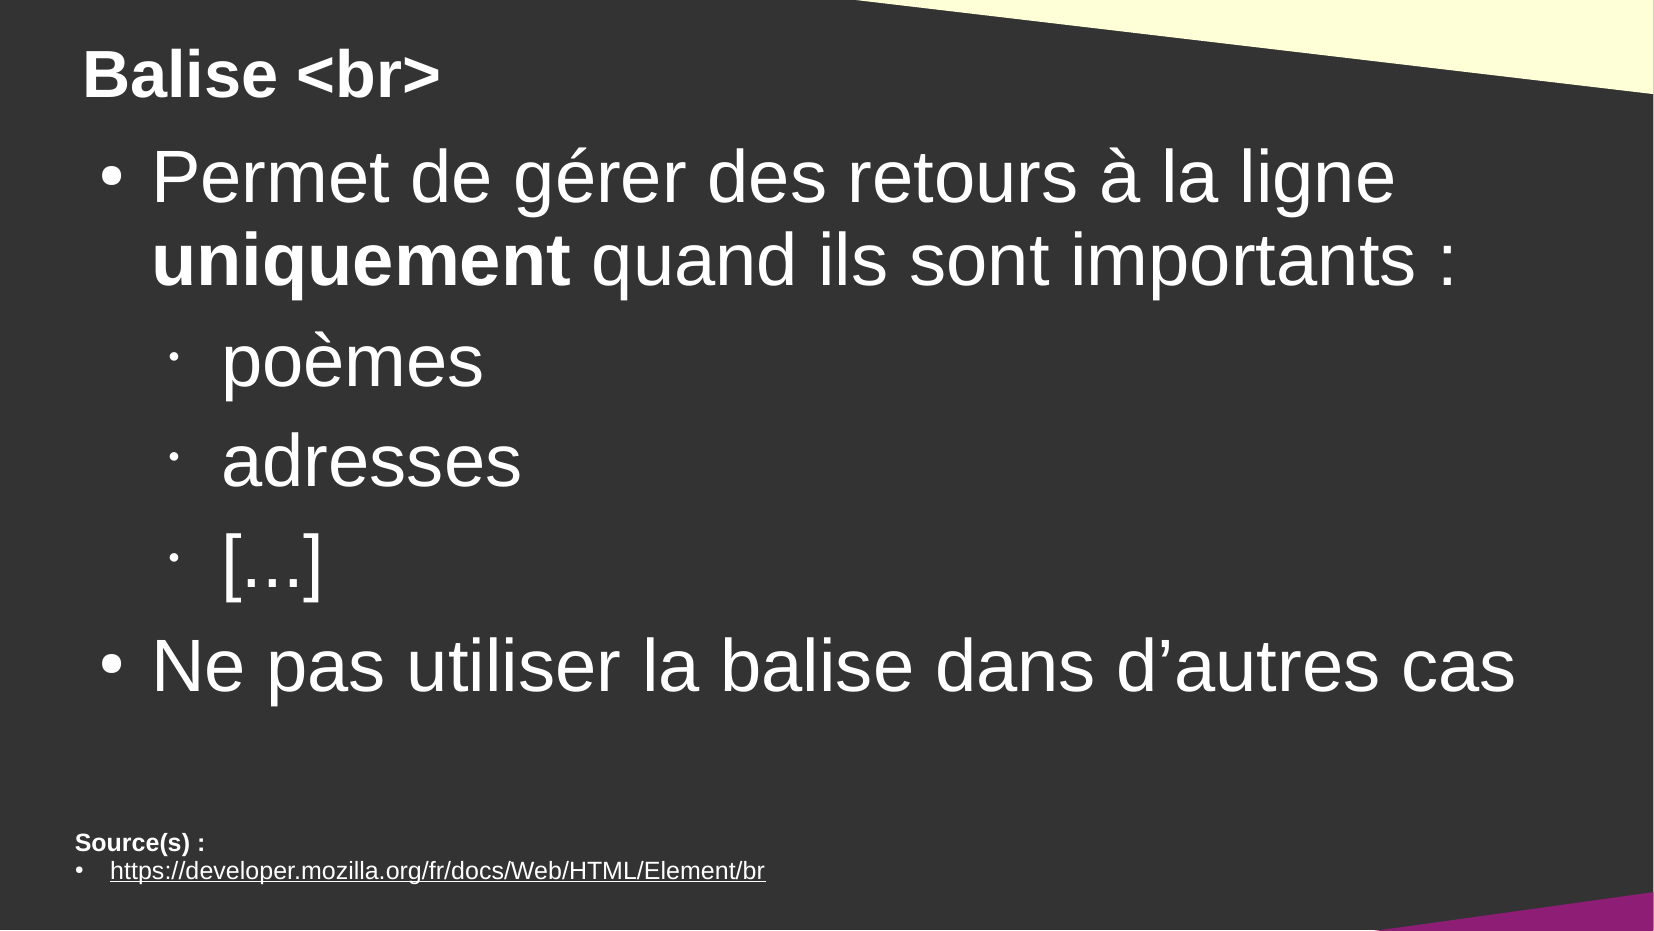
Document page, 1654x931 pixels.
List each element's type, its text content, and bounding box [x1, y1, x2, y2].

text_box [1373, 892, 1654, 931]
list Permet de gérer des retours à la ligne uniquement quand ils sont importants : poèmes adresses [...] Ne pas utiliser la balise dans d’autres cas [80, 135, 1620, 709]
text_box Source(s) : https://developer.mozilla.org/fr/docs/Web/HTML/Element/br [59, 821, 1546, 931]
title Balise <br> [82, 37, 1571, 112]
text_box [855, 0, 1654, 95]
